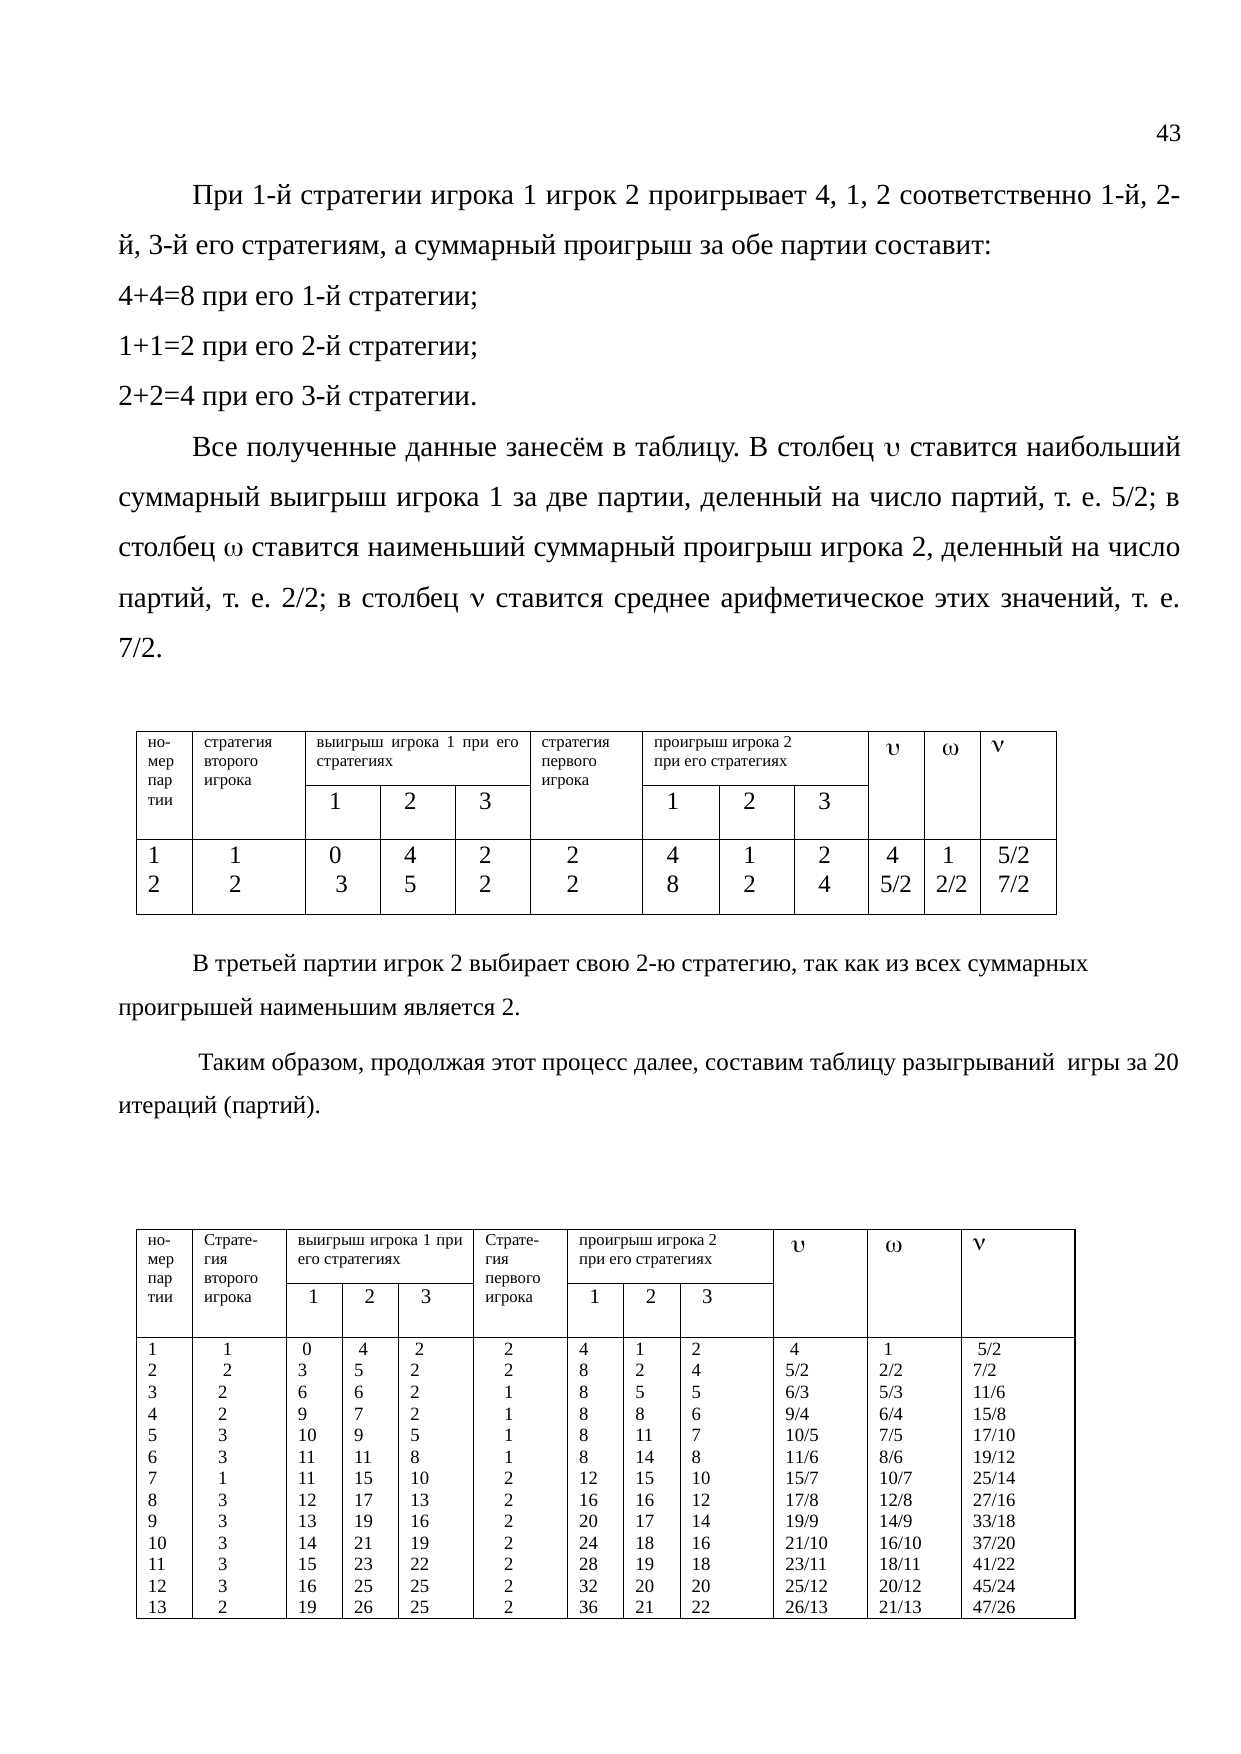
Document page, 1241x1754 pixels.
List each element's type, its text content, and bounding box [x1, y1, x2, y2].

table_header но-мер пар тии [137, 1230, 192, 1337]
table_header стратегия второго игрока [193, 732, 305, 839]
table_header  [981, 732, 1056, 839]
text 1+1=2 при его 2-й стратегии; [118, 328, 1181, 362]
table_header проигрыш игрока 2 при его стратегиях [643, 732, 868, 785]
text Все полученные данные занесём в таблицу. В столбец  ставится наибольший суммарный выигрыш игрока 1 за две партии, деленный на число партий, т. е. 5/2; в столбец  ставится наименьший суммарный проигрыш игрока 2, деленный на число партий, т. е. 2/2; в столбец  ставится среднее арифметическое этих значений, т. е. 7/2. [118, 429, 1181, 664]
table_cell 1 2 [720, 840, 794, 914]
table_cell 0 3 6 9 10 11 11 12 13 14 15 16 19 [287, 1338, 342, 1618]
table_cell 2 [624, 1284, 680, 1337]
table_cell 3 [795, 786, 868, 839]
table_cell 3 [456, 786, 530, 839]
table_header но-мер пар тии [137, 732, 192, 839]
table_header  [869, 732, 924, 839]
table_header  [868, 1230, 961, 1337]
table_cell 3 [681, 1284, 773, 1337]
table_cell 1 2/2 [925, 840, 980, 914]
table_cell 2 [343, 1284, 398, 1337]
text В третьей партии игрок 2 выбирает свою 2-ю стратегию, так как из всех суммарных проигрышей наименьшим является 2. [118, 948, 1181, 1020]
table_header выигрыш игрока 1 при его стратегиях [287, 1230, 473, 1283]
table_cell 1 [568, 1284, 623, 1337]
table_cell 4 5/2 [869, 840, 924, 914]
table_cell 1 2/2 5/3 6/4 7/5 8/6 10/7 12/8 14/9 16/10 18/11 20/12 21/13 [868, 1338, 961, 1618]
table_cell 2 2 [531, 840, 642, 914]
text 2+2=4 при его 3-й стратегии. [118, 378, 1181, 412]
table_cell 2 2 2 2 5 8 10 13 16 19 22 25 25 [399, 1338, 473, 1618]
table_cell 3 [399, 1284, 473, 1337]
text При 1-й стратегии игрока 1 игрок 2 проигрывает 4, 1, 2 соответственно 1-й, 2-й, 3-й его стратегиям, а суммарный проигрыш за обе партии составит: [118, 177, 1181, 261]
table_cell 2 2 1 1 1 1 2 2 2 2 2 2 2 [474, 1338, 567, 1618]
table_header  [774, 1230, 867, 1337]
table_cell 2 [381, 786, 455, 839]
table_cell 1 [306, 786, 380, 839]
table_header стратегия первого игрока [531, 732, 642, 839]
table_header  [925, 732, 980, 839]
table_header выигрыш игрока 1 при его стратегиях [306, 732, 530, 785]
table_cell 4 5/2 6/3 9/4 10/5 11/6 15/7 17/8 19/9 21/10 23/11 25/12 26/13 [774, 1338, 867, 1618]
table_cell 4 5 6 7 9 11 15 17 19 21 23 25 26 [343, 1338, 398, 1618]
table_cell 5/2 7/2 11/6 15/8 17/10 19/12 25/14 27/16 33/18 37/20 41/22 45/24 47/26 [962, 1338, 1074, 1618]
table_cell 1 2 2 2 3 3 1 3 3 3 3 3 2 [193, 1338, 286, 1618]
table_cell 1 2 [137, 840, 192, 914]
table_cell 4 8 8 8 8 8 12 16 20 24 28 32 36 [568, 1338, 623, 1618]
table_cell 2 2 [456, 840, 530, 914]
table_cell 4 8 [643, 840, 719, 914]
table_cell 2 4 5 6 7 8 10 12 14 16 18 20 22 [681, 1338, 773, 1618]
table_cell 2 [720, 786, 794, 839]
text 4+4=8 при его 1-й стратегии; [118, 278, 1181, 311]
text Таким образом, продолжая этот процесс далее, составим таблицу разыгрываний игры за 20 итераций (партий). [118, 1047, 1181, 1119]
table_cell 1 [643, 786, 719, 839]
table_header Страте- гия второго игрока [193, 1230, 286, 1337]
table_header проигрыш игрока 2 при его стратегиях [568, 1230, 773, 1283]
table_cell 2 4 [795, 840, 868, 914]
table_cell 0 3 [306, 840, 380, 914]
table_header Страте- гия первого игрока [474, 1230, 567, 1337]
table_cell 1 2 5 8 11 14 15 16 17 18 19 20 21 [624, 1338, 680, 1618]
table_cell 1 [287, 1284, 342, 1337]
table_cell 5/2 7/2 [981, 840, 1056, 914]
table_cell 1 2 [193, 840, 305, 914]
table_cell 4 5 [381, 840, 455, 914]
table_cell 1 2 3 4 5 6 7 8 9 10 11 12 13 [137, 1338, 192, 1618]
table_header  [962, 1230, 1074, 1337]
